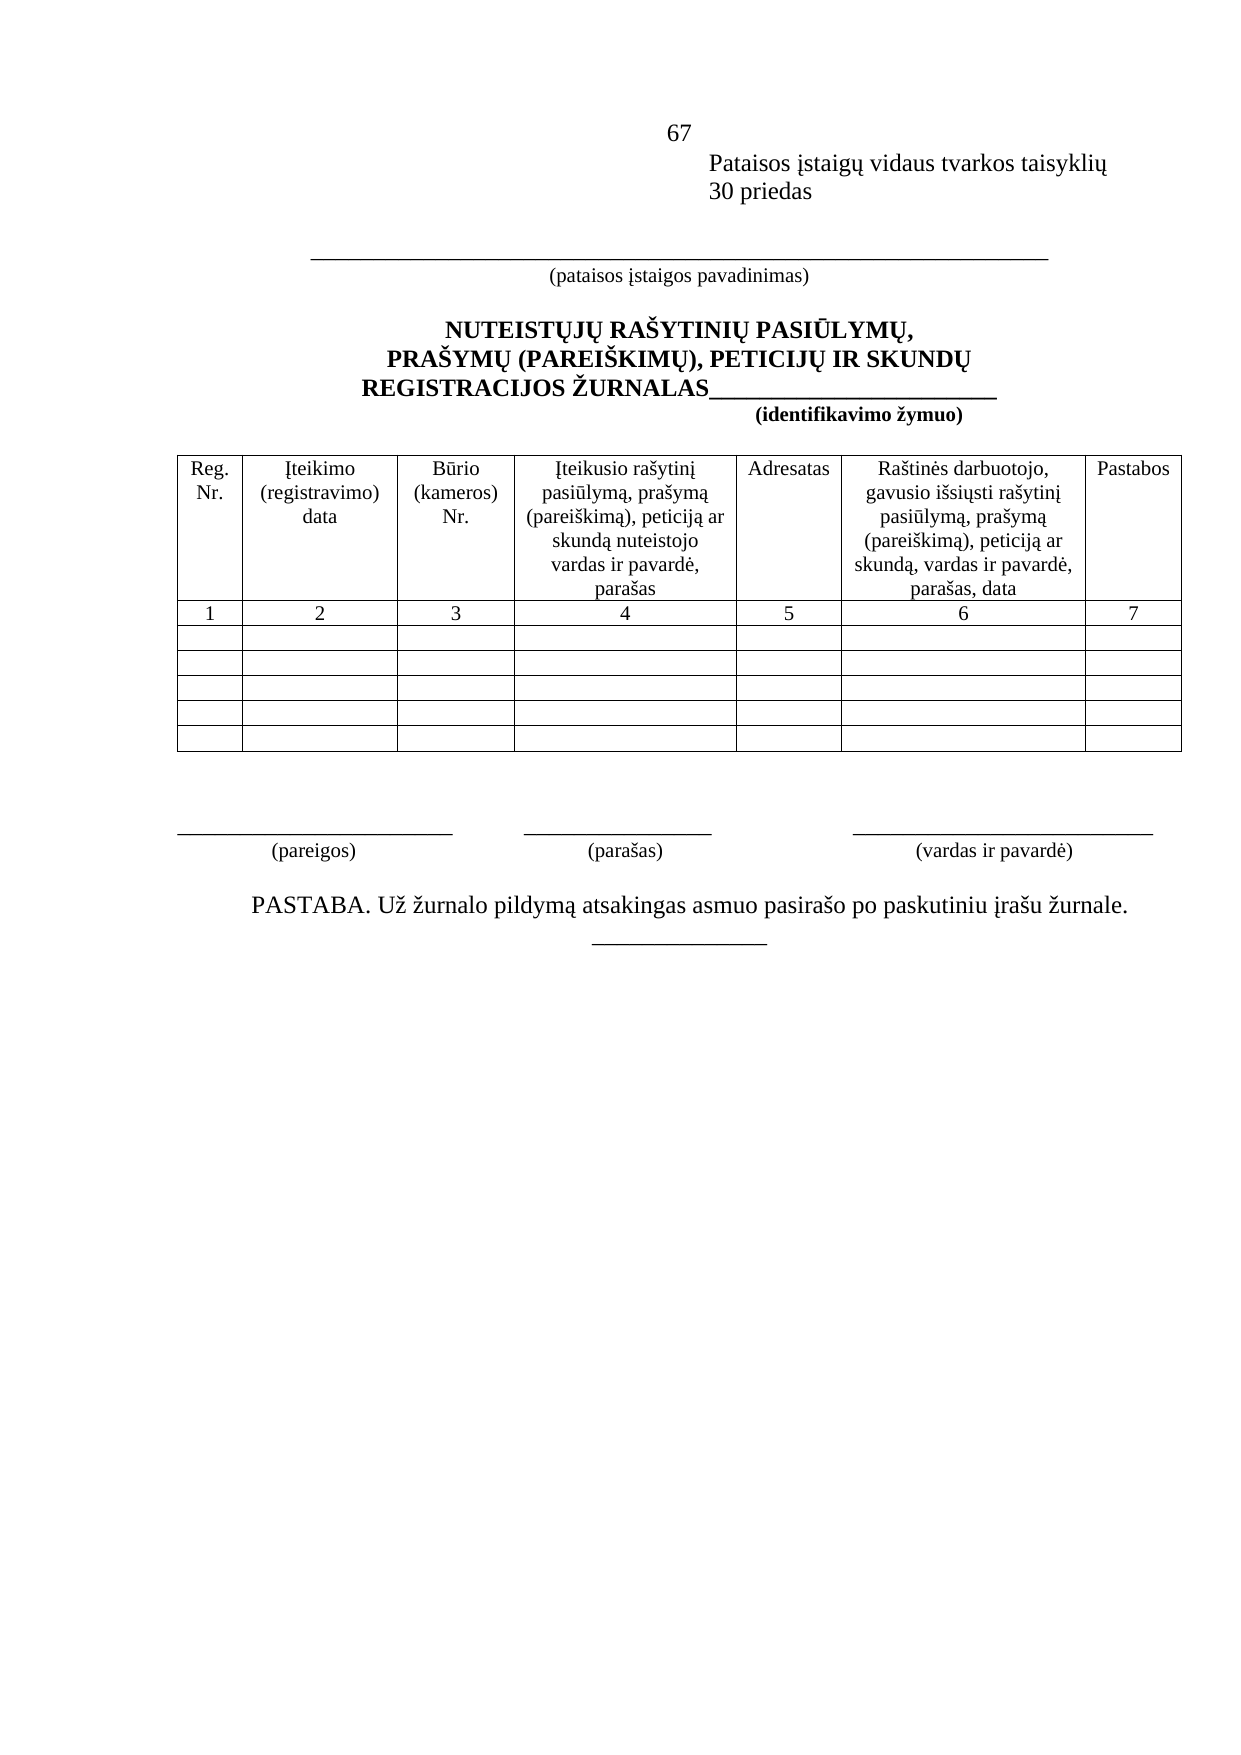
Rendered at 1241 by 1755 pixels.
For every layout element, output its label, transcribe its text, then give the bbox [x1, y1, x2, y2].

table_cell [178, 676, 242, 700]
table_cell [1086, 726, 1181, 751]
table_header Pastabos [1086, 456, 1181, 600]
text Pataisos įstaigų vidaus tvarkos taisyklių [709, 148, 1181, 176]
table_cell 4 [515, 601, 736, 625]
text (pareigos) (parašas) (vardas ir pavardė) [177, 838, 1181, 862]
table_header Įteikimo (registravimo) data [243, 456, 397, 600]
table_cell [842, 676, 1085, 700]
table_cell [178, 701, 242, 725]
table_cell [737, 651, 841, 675]
table_cell 2 [243, 601, 397, 625]
table_cell [243, 726, 397, 751]
table_cell 6 [842, 601, 1085, 625]
table_cell [1086, 651, 1181, 675]
table_cell [515, 626, 736, 650]
table_cell [243, 626, 397, 650]
text REGISTRACIJOS ŽURNALAS_______________________ [177, 373, 1181, 402]
table_cell [515, 651, 736, 675]
table_cell [515, 701, 736, 725]
text PRAŠYMŲ (PAREIŠKIMŲ), PETICIJŲ IR SKUNDŲ [177, 344, 1181, 373]
text 30 priedas [177, 176, 1181, 205]
table_cell [737, 676, 841, 700]
table_cell [398, 626, 514, 650]
table_cell [398, 701, 514, 725]
table_cell [398, 651, 514, 675]
table_header Raštinės darbuotojo, gavusio išsiųsti rašytinį pasiūlymą, prašymą (pareiškimą), peticiją ar skundą, vardas ir pavardė, parašas, data [842, 456, 1085, 600]
table_cell [737, 626, 841, 650]
table_cell [737, 701, 841, 725]
table_cell [842, 726, 1085, 751]
table_cell [178, 651, 242, 675]
table_cell [398, 676, 514, 700]
table_cell 1 [178, 601, 242, 625]
text (identifikavimo žymuo) [177, 402, 1181, 426]
text ___________________________________________________________ [177, 234, 1181, 263]
table_cell [243, 651, 397, 675]
text NUTEISTŲJŲ RAŠYTINIŲ PASIŪLYMŲ, [177, 315, 1181, 344]
table_cell [842, 626, 1085, 650]
table_header Adresatas [737, 456, 841, 600]
text PASTABA. Už žurnalo pildymą atsakingas asmuo pasirašo po paskutiniu įrašu žurnale. [177, 891, 1181, 919]
table_cell [1086, 701, 1181, 725]
table_cell [243, 701, 397, 725]
table_cell [515, 726, 736, 751]
table_cell [1086, 626, 1181, 650]
table_cell 5 [737, 601, 841, 625]
table_cell [243, 676, 397, 700]
table_cell [398, 726, 514, 751]
text (pataisos įstaigos pavadinimas) [177, 263, 1181, 287]
table_cell 7 [1086, 601, 1181, 625]
table_cell [515, 676, 736, 700]
table_cell [178, 726, 242, 751]
table_cell [178, 626, 242, 650]
table_header Įteikusio rašytinį pasiūlymą, prašymą (pareiškimą), peticiją ar skundą nuteistojo vardas ir pavardė, parašas [515, 456, 736, 600]
text ______________________ _______________ ________________________ [177, 809, 1181, 838]
table_cell [737, 726, 841, 751]
table_cell [842, 701, 1085, 725]
table_cell 3 [398, 601, 514, 625]
table_header Būrio (kameros) Nr. [398, 456, 514, 600]
text ______________ [177, 919, 1181, 948]
table_header Reg. Nr. [178, 456, 242, 600]
table_cell [1086, 676, 1181, 700]
table_cell [842, 651, 1085, 675]
